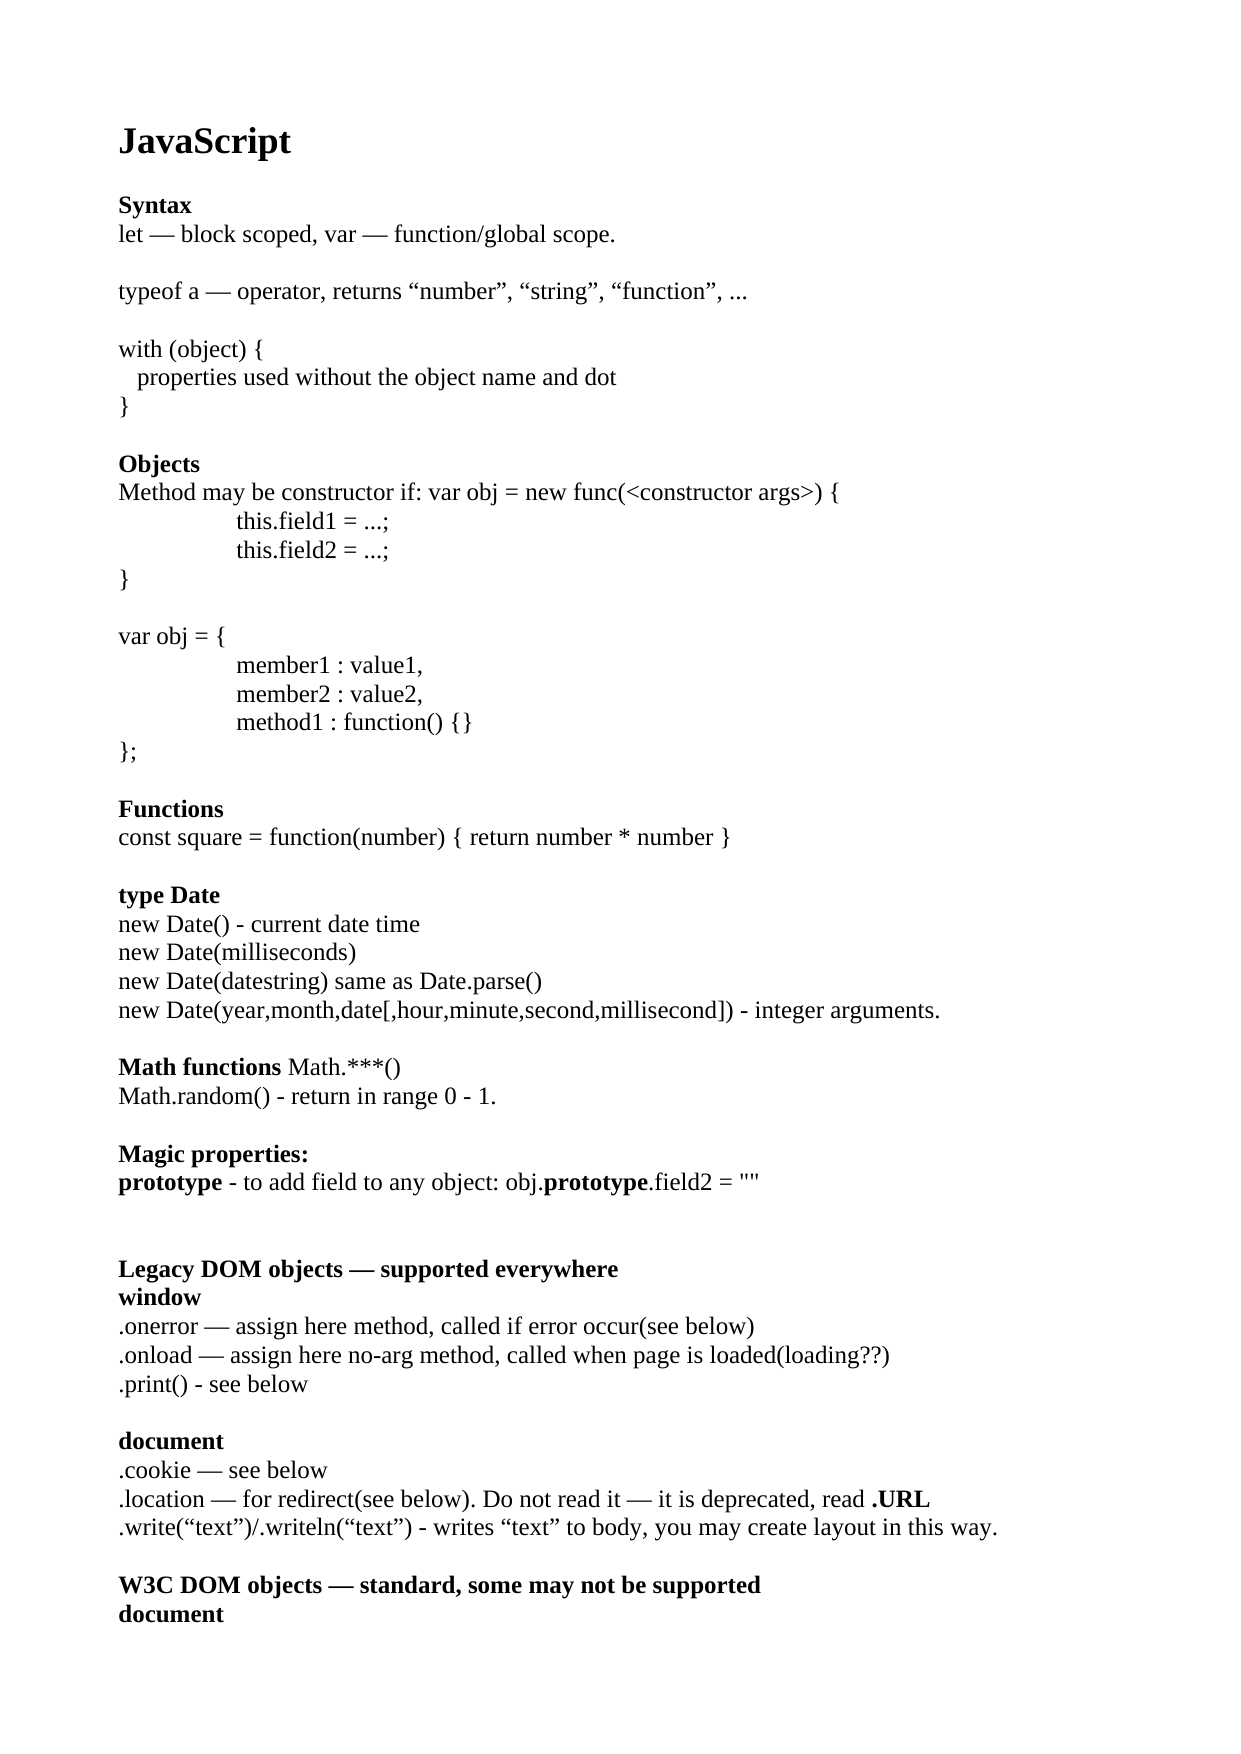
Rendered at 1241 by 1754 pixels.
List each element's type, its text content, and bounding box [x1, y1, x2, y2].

text Legacy DOM objects — supported everywhere [118, 1254, 1122, 1282]
text new Date() - current date time [118, 909, 1122, 937]
text Syntax [118, 190, 1122, 219]
text JavaScript [118, 118, 1122, 161]
text Objects [118, 449, 1122, 477]
text member2 : value2, [118, 679, 1122, 707]
text Functions [118, 794, 1122, 822]
text var obj = { [118, 621, 1122, 650]
text } [118, 564, 1122, 592]
text method1 : function() {} [118, 707, 1122, 736]
text .print() - see below [118, 1369, 1122, 1397]
text .onload — assign here no-arg method, called when page is loaded(loading??) [118, 1340, 1122, 1369]
text member1 : value1, [118, 650, 1122, 679]
text typeof a — operator, returns “number”, “string”, “function”, ... [118, 276, 1122, 305]
text const square = function(number) { return number * number } [118, 822, 1122, 851]
text }; [118, 736, 1122, 765]
text Method may be constructor if: var obj = new func(<constructor args>) { [118, 477, 1122, 506]
text .onerror — assign here method, called if error occur(see below) [118, 1311, 1122, 1340]
text new Date(year,month,date[,hour,minute,second,millisecond]) - integer arguments. [118, 995, 1122, 1024]
text new Date(milliseconds) [118, 937, 1122, 966]
text with (object) { [118, 334, 1122, 362]
text this.field2 = ...; [118, 535, 1122, 564]
text document [118, 1426, 1122, 1455]
text .cookie — see below [118, 1455, 1122, 1484]
text .write(“text”)/.writeln(“text”) - writes “text” to body, you may create layout in this way. [118, 1512, 1122, 1541]
text type Date [118, 880, 1122, 909]
text Magic properties: [118, 1139, 1122, 1167]
text } [118, 391, 1122, 420]
text W3C DOM objects — standard, some may not be supported [118, 1570, 1122, 1599]
text new Date(datestring) same as Date.parse() [118, 966, 1122, 995]
text document [118, 1599, 1122, 1627]
text properties used without the object name and dot [118, 362, 1122, 391]
text this.field1 = ...; [118, 506, 1122, 535]
text Math functions Math.***() [118, 1052, 1122, 1081]
text .location — for redirect(see below). Do not read it — it is deprecated, read .URL [118, 1484, 1122, 1512]
text prototype - to add field to any object: obj.prototype.field2 = "" [118, 1167, 1122, 1196]
text Math.random() - return in range 0 - 1. [118, 1081, 1122, 1110]
text let — block scoped, var — function/global scope. [118, 219, 1122, 247]
text window [118, 1282, 1122, 1311]
